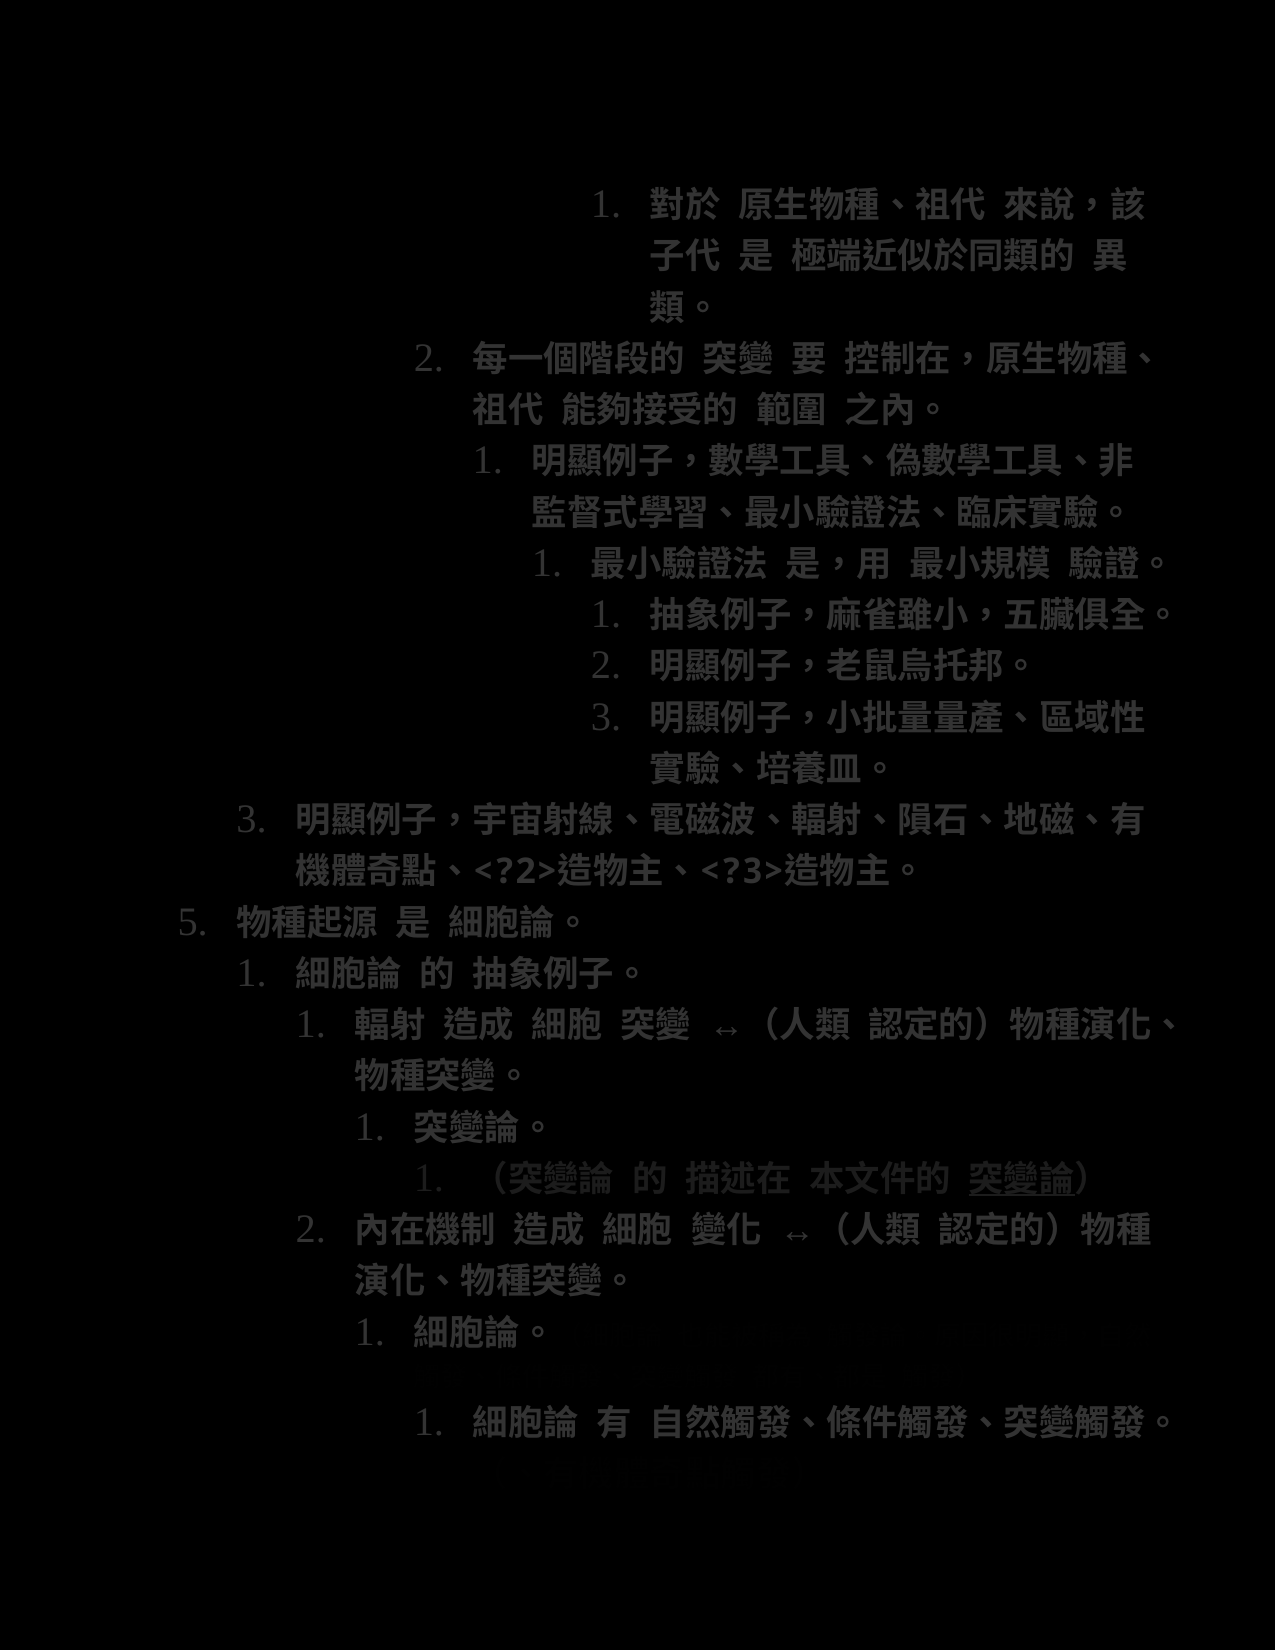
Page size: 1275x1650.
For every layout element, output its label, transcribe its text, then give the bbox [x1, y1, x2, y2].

list 細胞論。（細胞論 也能被稱為 觸發論。原因很明顯，自然觸發、條件觸發、突變觸發 都有、都是 觸發） [354, 1304, 1157, 1394]
list 內在機制 造成 細胞 變化 ↔（人類 認定的）物種演化、物種突變。 [295, 1201, 1157, 1304]
list 明顯例子，小批量量產、區域性實驗、培養皿。 [591, 689, 1157, 791]
list 明顯例子，數學工具、偽數學工具、非監督式學習、最小驗證法、臨床實驗。 [472, 433, 1157, 535]
list 明顯例子，宇宙射線、電磁波、輻射、隕石、地磁、有機體奇點、<?2>造物主、<?3>造物主。 [236, 791, 1157, 894]
list 每一個階段的 突變 要 控制在，原生物種、祖代 能夠接受的 範圍 之內。 [413, 330, 1157, 433]
list 突變論。 [354, 1099, 1157, 1150]
list 細胞論 有 自然觸發、條件觸發、突變觸發。（、有機體奇點觸發） [413, 1394, 1157, 1497]
list 細胞論 的 抽象例子。 [236, 945, 1157, 996]
list 明顯例子，老鼠烏托邦。 [591, 638, 1157, 689]
list （突變論 的 描述在 本文件的 突變論） [413, 1150, 1157, 1201]
list 最小驗證法 是，用 最小規模 驗證。 [532, 535, 1157, 586]
list 抽象例子，麻雀雖小，五臟俱全。 [591, 586, 1157, 638]
list 物種起源 是 細胞論。 [177, 894, 1157, 945]
list 輻射 造成 細胞 突變 ↔（人類 認定的）物種演化、物種突變。 [295, 996, 1157, 1099]
list 對於 原生物種、祖代 來說，該子代 是 極端近似於同類的 異類。 [591, 176, 1157, 330]
